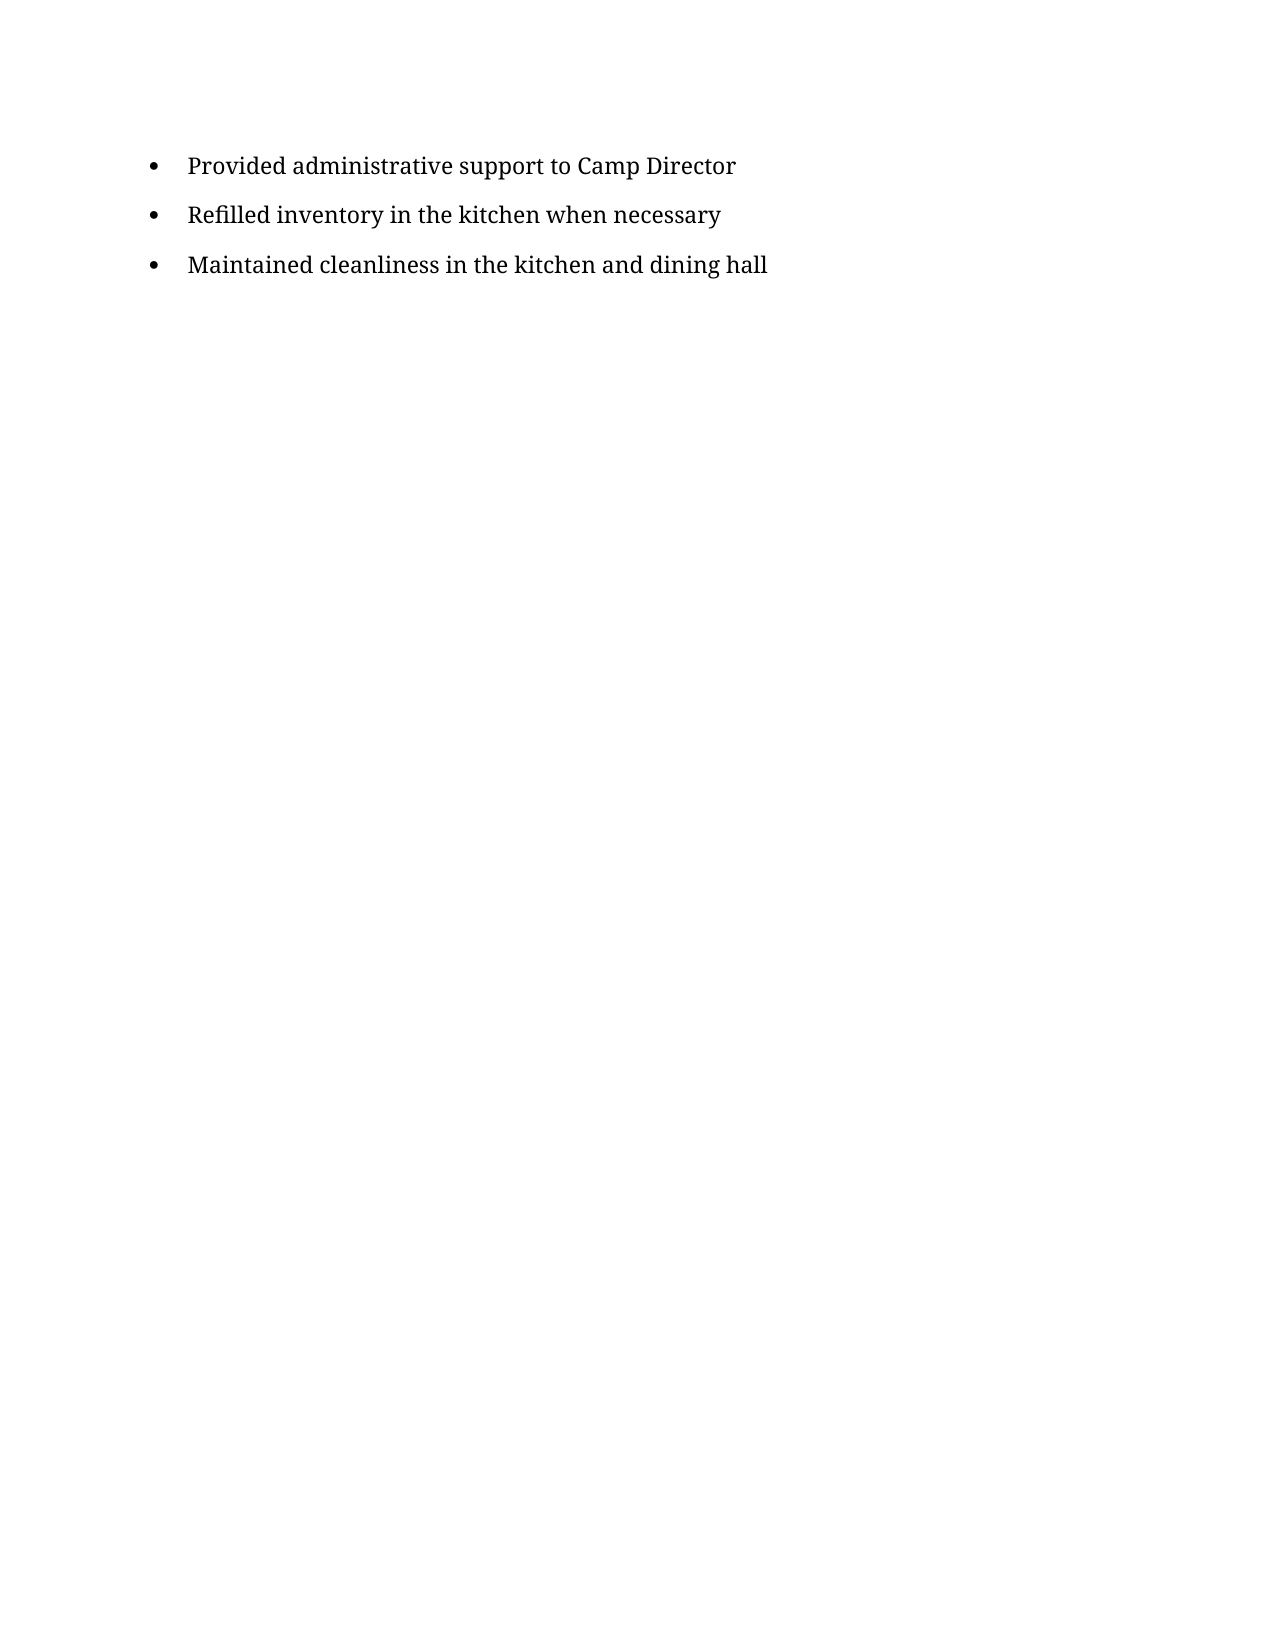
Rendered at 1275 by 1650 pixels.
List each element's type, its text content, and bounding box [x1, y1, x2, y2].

list Maintained cleanliness in the kitchen and dining hall [150, 249, 1125, 280]
list Refilled inventory in the kitchen when necessary [150, 199, 1125, 231]
list Provided administrative support to Camp Director [150, 150, 1125, 181]
